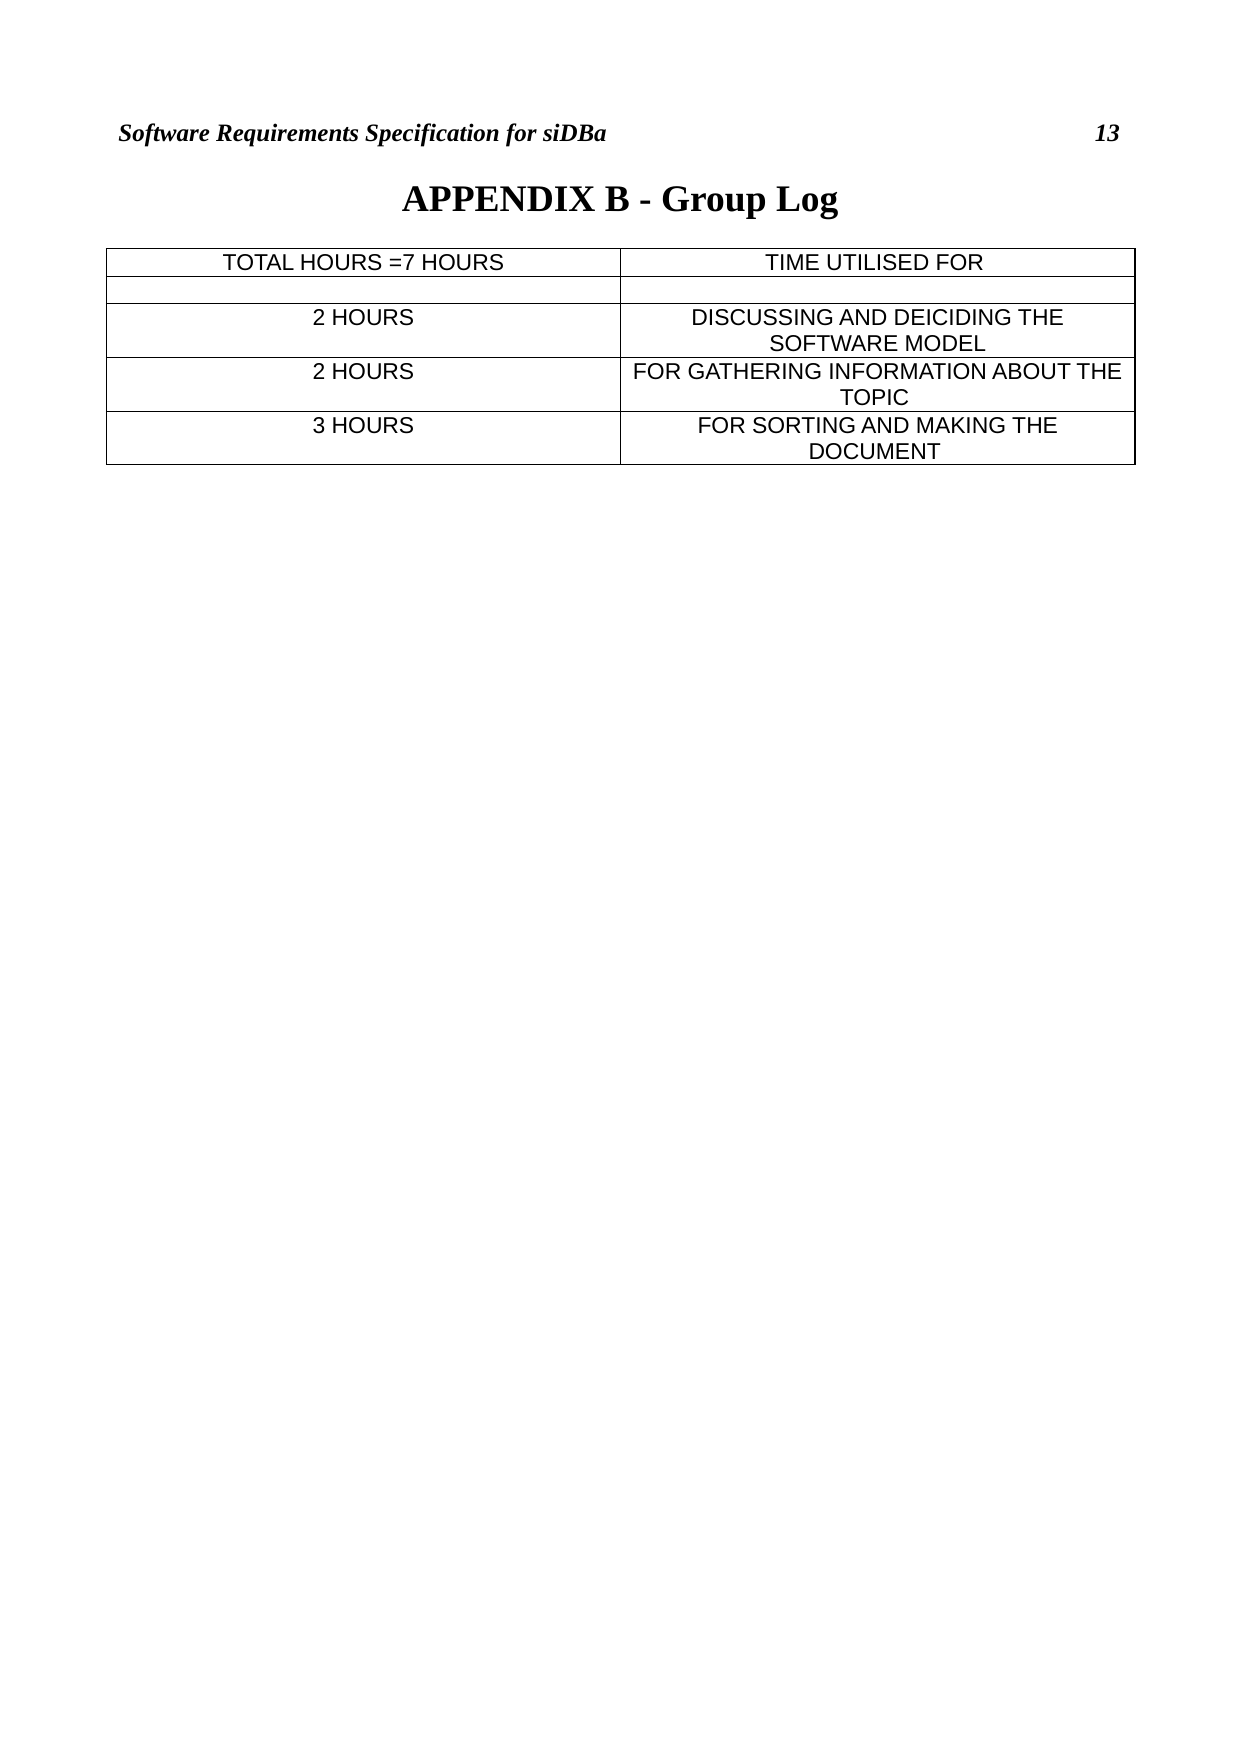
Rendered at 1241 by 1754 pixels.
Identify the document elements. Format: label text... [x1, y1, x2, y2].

table_header TIME UTILISED FOR [621, 249, 1134, 276]
table_cell [107, 277, 620, 303]
table_cell 3 HOURS [107, 412, 620, 464]
table_cell DISCUSSING AND DEICIDING THE SOFTWARE MODEL [621, 304, 1134, 357]
table_header TOTAL HOURS =7 HOURS [107, 249, 620, 276]
table_cell FOR SORTING AND MAKING THE DOCUMENT [621, 412, 1134, 464]
table_cell 2 HOURS [107, 358, 620, 411]
table_cell [621, 277, 1134, 303]
table_cell FOR GATHERING INFORMATION ABOUT THE TOPIC [621, 358, 1134, 411]
table_cell 2 HOURS [107, 304, 620, 357]
text APPENDIX B - Group Log [118, 176, 1122, 219]
